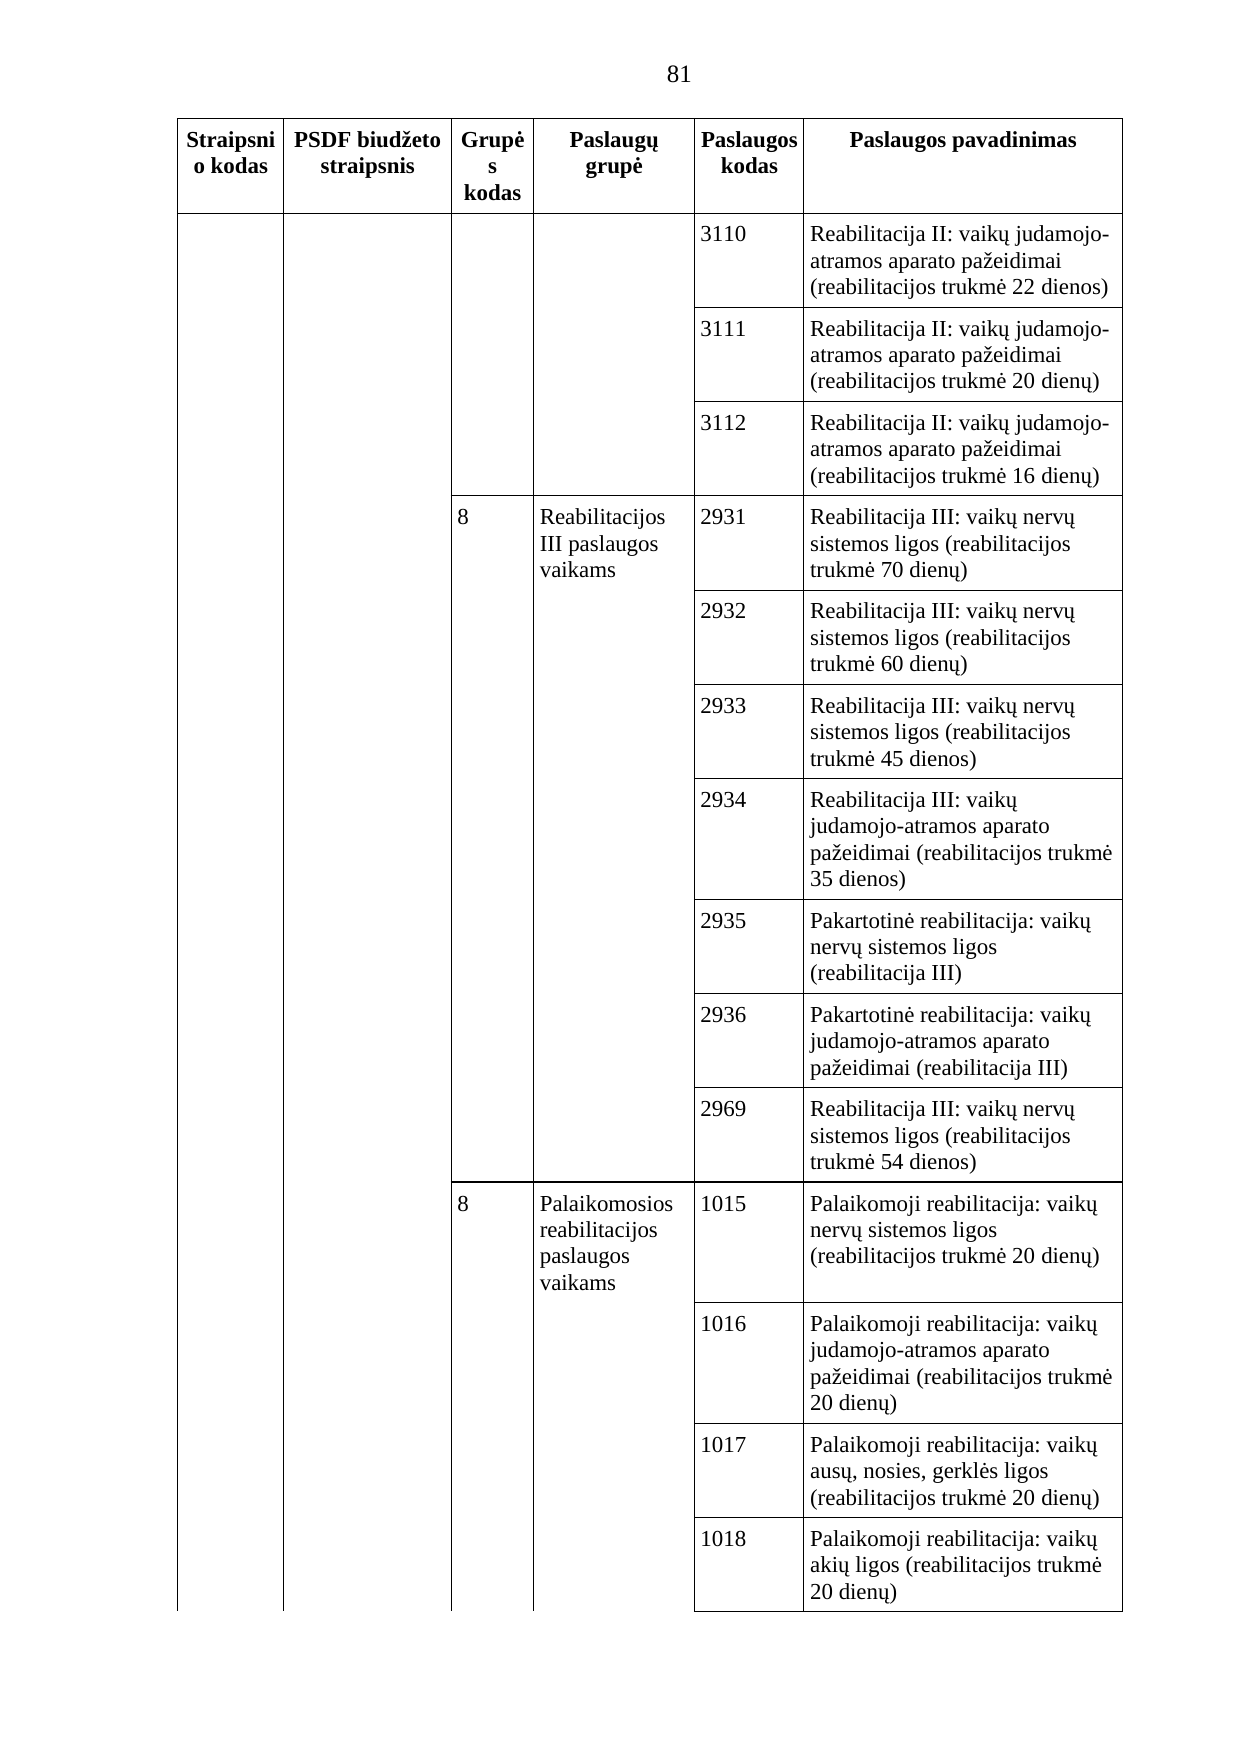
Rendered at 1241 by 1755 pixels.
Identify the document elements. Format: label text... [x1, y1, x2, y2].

table_cell Reabilitacija III: vaikų judamojo-atramos aparato pažeidimai (reabilitacijos trukmė 35 dienos) [804, 779, 1122, 899]
table_cell [284, 993, 451, 1087]
table_header Grupės kodas [452, 119, 533, 212]
table_header Paslaugos kodas [695, 119, 803, 212]
table_cell [452, 214, 533, 307]
table_cell Reabilitacija III: vaikų nervų sistemos ligos (reabilitacijos trukmė 54 dienos) [804, 1088, 1122, 1181]
table_cell [534, 993, 694, 1181]
table_header Paslaugų grupė [534, 119, 694, 212]
table_cell [534, 307, 694, 401]
table_cell [284, 214, 451, 307]
table_cell 3111 [695, 308, 803, 401]
table_cell 1018 [695, 1518, 803, 1611]
table_cell 2931 [695, 496, 803, 589]
table_cell [534, 778, 694, 899]
table_cell [534, 214, 694, 307]
table_cell [284, 684, 451, 778]
table_cell [284, 307, 451, 401]
table_cell [284, 1087, 451, 1181]
table_cell 2932 [695, 591, 803, 684]
table_cell [284, 1302, 451, 1423]
table_cell Reabilitacija II: vaikų judamojo-atramos aparato pažeidimai (reabilitacijos trukmė 22 dienos) [804, 214, 1122, 307]
table_cell [534, 1423, 694, 1517]
table_cell [534, 899, 694, 993]
table_cell Reabilitacija III: vaikų nervų sistemos ligos (reabilitacijos trukmė 45 dienos) [804, 685, 1122, 778]
table_cell [452, 1423, 533, 1517]
table_cell [178, 1423, 283, 1517]
table_cell 3110 [695, 214, 803, 307]
table_cell Palaikomoji reabilitacija: vaikų ausų, nosies, gerklės ligos (reabilitacijos trukmė 20 dienų) [804, 1424, 1122, 1517]
table_cell [178, 1517, 283, 1611]
table_cell [284, 1181, 451, 1302]
table_cell Reabilitacija III: vaikų nervų sistemos ligos (reabilitacijos trukmė 70 dienų) [804, 496, 1122, 589]
table_cell [284, 590, 451, 684]
table_cell [178, 1302, 283, 1423]
table_cell [452, 1302, 533, 1423]
table_cell 1016 [695, 1303, 803, 1423]
table_cell [178, 590, 283, 684]
table_cell [452, 307, 533, 401]
table_cell Pakartotinė reabilitacija: vaikų judamojo-atramos aparato pažeidimai (reabilitacija III) [804, 994, 1122, 1087]
table_cell [452, 993, 533, 1181]
table_cell [178, 401, 283, 495]
table_cell [534, 1302, 694, 1423]
table_cell 3112 [695, 402, 803, 495]
table_cell 1017 [695, 1424, 803, 1517]
table_cell Palaikomosios reabilitacijos paslaugos vaikams [534, 1183, 694, 1302]
table_cell 2933 [695, 685, 803, 778]
table_cell Palaikomoji reabilitacija: vaikų akių ligos (reabilitacijos trukmė 20 dienų) [804, 1518, 1122, 1611]
table_cell [284, 1423, 451, 1517]
table_cell [284, 778, 451, 899]
table_cell Palaikomoji reabilitacija: vaikų nervų sistemos ligos (reabilitacijos trukmė 20 dienų) [804, 1183, 1122, 1302]
table_cell Palaikomoji reabilitacija: vaikų judamojo-atramos aparato pažeidimai (reabilitacijos trukmė 20 dienų) [804, 1303, 1122, 1423]
table_cell [452, 778, 533, 899]
table_cell [178, 684, 283, 778]
table_cell [534, 1517, 694, 1611]
table_cell [178, 1181, 283, 1302]
table_header Paslaugos pavadinimas [804, 119, 1122, 212]
table_cell 2934 [695, 779, 803, 899]
table_cell 2969 [695, 1088, 803, 1181]
table_cell [452, 1517, 533, 1611]
table_cell [452, 899, 533, 993]
table_cell 8 [452, 1183, 533, 1302]
table_cell [178, 1087, 283, 1181]
table_cell [284, 1517, 451, 1611]
table_cell [534, 401, 694, 495]
table_cell [452, 401, 533, 495]
table_cell [284, 899, 451, 993]
table_cell 8 [452, 496, 533, 589]
table_cell [534, 684, 694, 778]
table_header PSDF biudžeto straipsnis [284, 119, 451, 212]
table_cell [452, 684, 533, 778]
table_cell [284, 401, 451, 495]
table_cell [452, 590, 533, 684]
table_cell 2936 [695, 994, 803, 1087]
table_cell Reabilitacija III: vaikų nervų sistemos ligos (reabilitacijos trukmė 60 dienų) [804, 591, 1122, 684]
table_cell [534, 590, 694, 684]
table_cell 2935 [695, 900, 803, 993]
table_cell [284, 495, 451, 589]
table_cell Reabilitacija II: vaikų judamojo-atramos aparato pažeidimai (reabilitacijos trukmė 16 dienų) [804, 402, 1122, 495]
table_cell [178, 899, 283, 993]
table_cell Pakartotinė reabilitacija: vaikų nervų sistemos ligos (reabilitacija III) [804, 900, 1122, 993]
table_header Straipsnio kodas [178, 119, 283, 212]
table_cell [178, 495, 283, 589]
table_cell 1015 [695, 1183, 803, 1302]
table_cell [178, 307, 283, 401]
table_cell Reabilitacija II: vaikų judamojo-atramos aparato pažeidimai (reabilitacijos trukmė 20 dienų) [804, 308, 1122, 401]
table_cell [178, 993, 283, 1087]
table_cell [178, 778, 283, 899]
table_cell [178, 214, 283, 307]
table_cell Reabilitacijos III paslaugos vaikams [534, 496, 694, 589]
